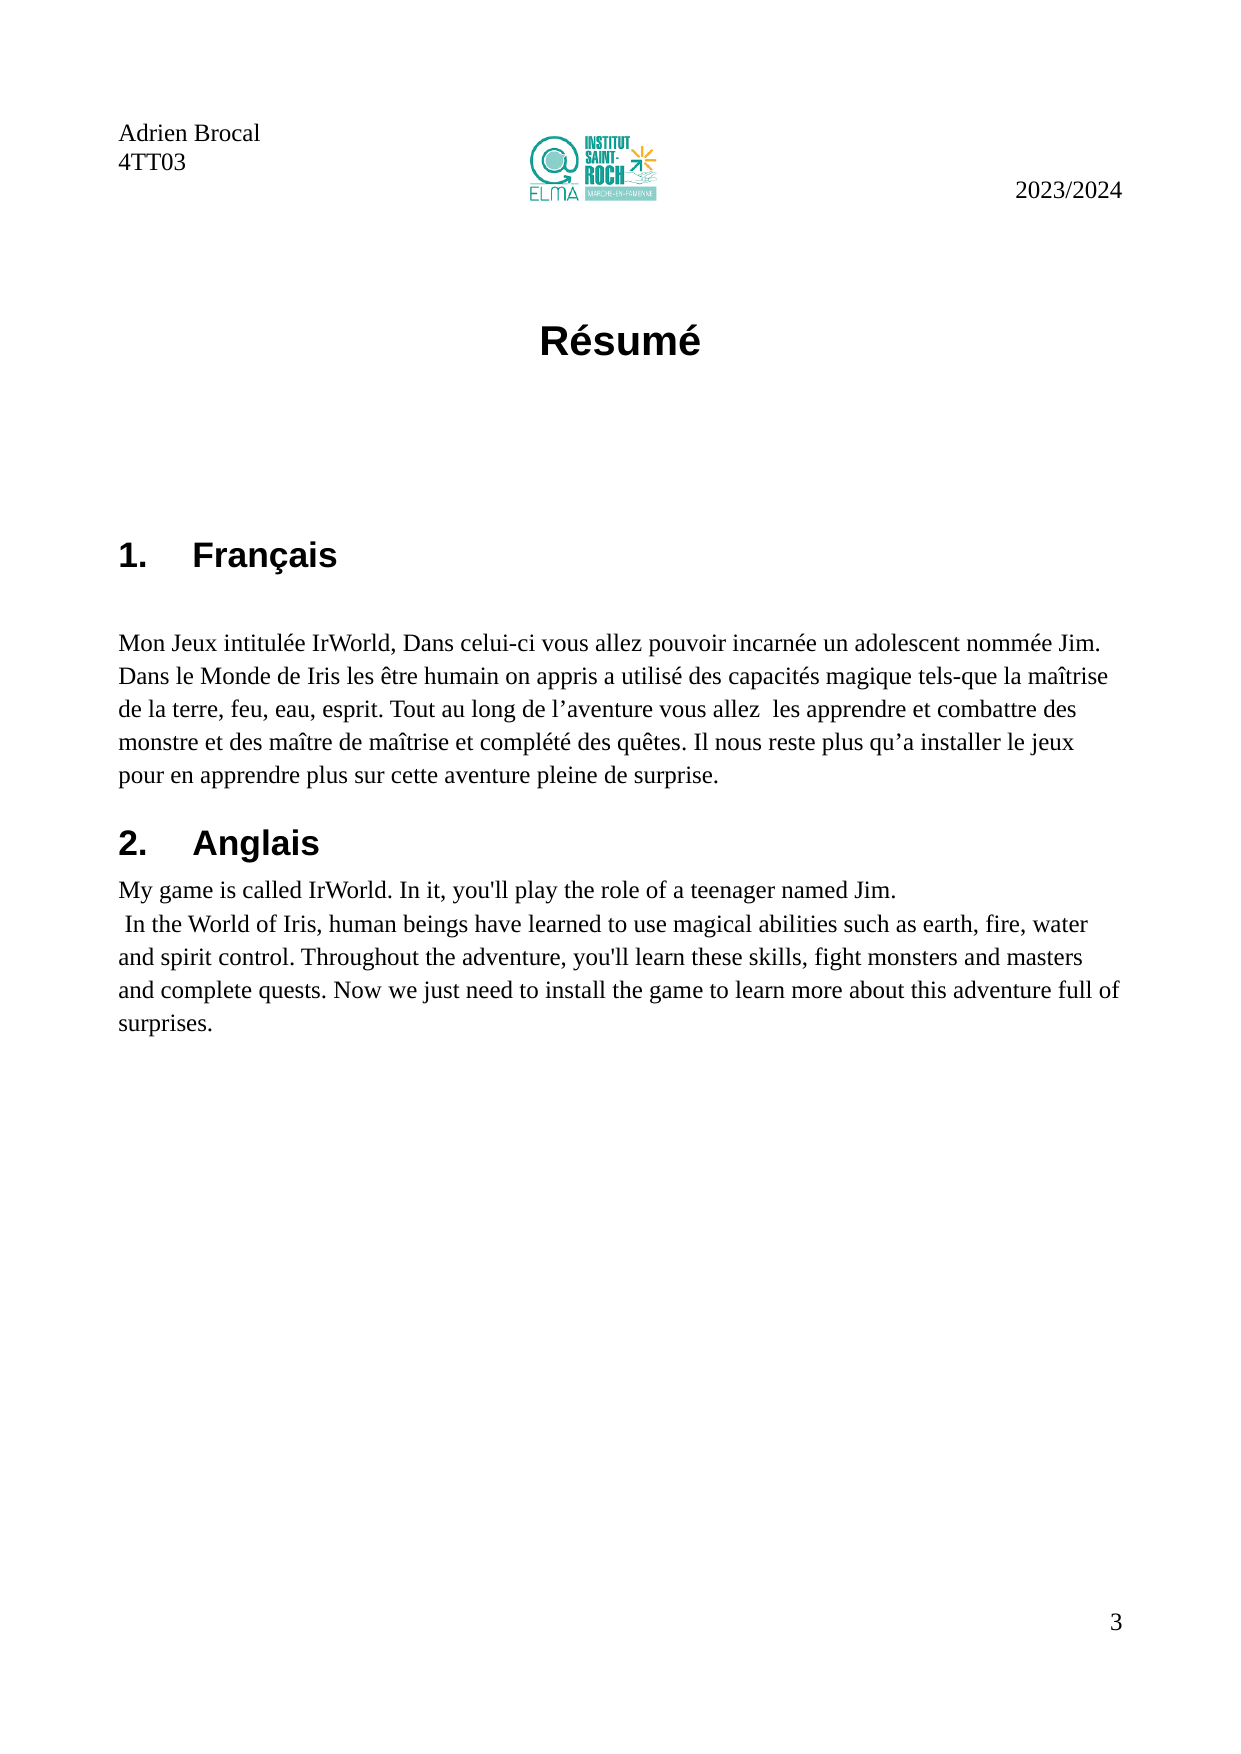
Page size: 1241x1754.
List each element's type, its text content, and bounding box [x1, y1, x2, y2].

picture [511, 86, 664, 240]
subtitle Anglais [118, 822, 1122, 863]
text Mon Jeux intitulée IrWorld, Dans celui-ci vous allez pouvoir incarnée un adolescent nommée Jim. Dans le Monde de Iris les être humain on appris a utilisé des capacités magique tels-que la maîtrise de la terre, feu, eau, esprit. Tout au long de l’aventure vous allez les apprendre et combattre des monstre et des maître de maîtrise et complété des quêtes. Il nous reste plus qu’a installer le jeux pour en apprendre plus sur cette aventure pleine de surprise. [118, 628, 1122, 789]
subtitle Français [118, 534, 1122, 616]
subtitle Résumé [118, 316, 1122, 364]
text My game is called IrWorld. In it, you'll play the role of a teenager named Jim. In the World of Iris, human beings have learned to use magical abilities such as earth, fire, water and spirit control. Throughout the adventure, you'll learn these skills, fight monsters and masters and complete quests. Now we just need to install the game to learn more about this adventure full of surprises. [118, 876, 1122, 1268]
